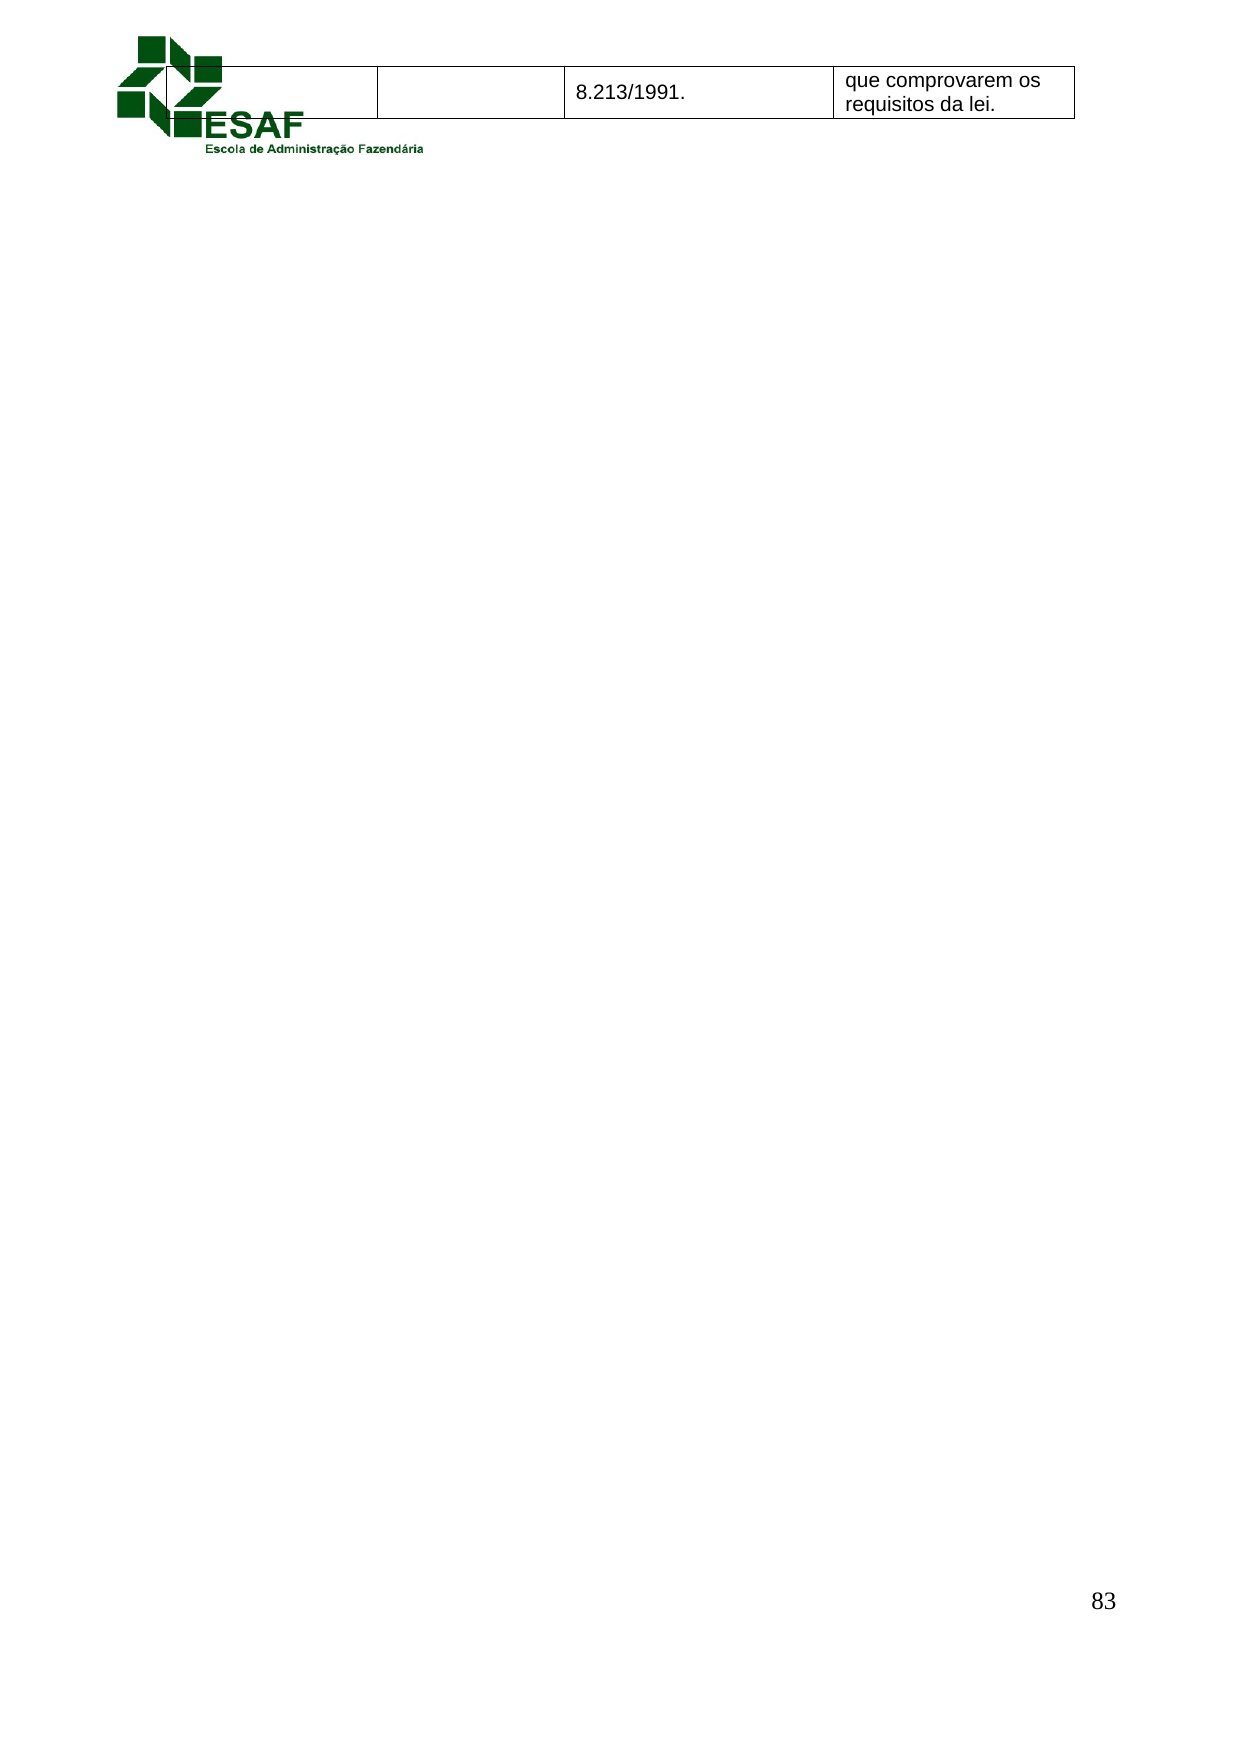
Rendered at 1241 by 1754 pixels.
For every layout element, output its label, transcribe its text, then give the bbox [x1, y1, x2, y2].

table_cell que comprovarem os requisitos da lei. [834, 67, 1074, 117]
table_cell 8.213/1991. [565, 67, 833, 117]
table_cell [423, 67, 564, 117]
